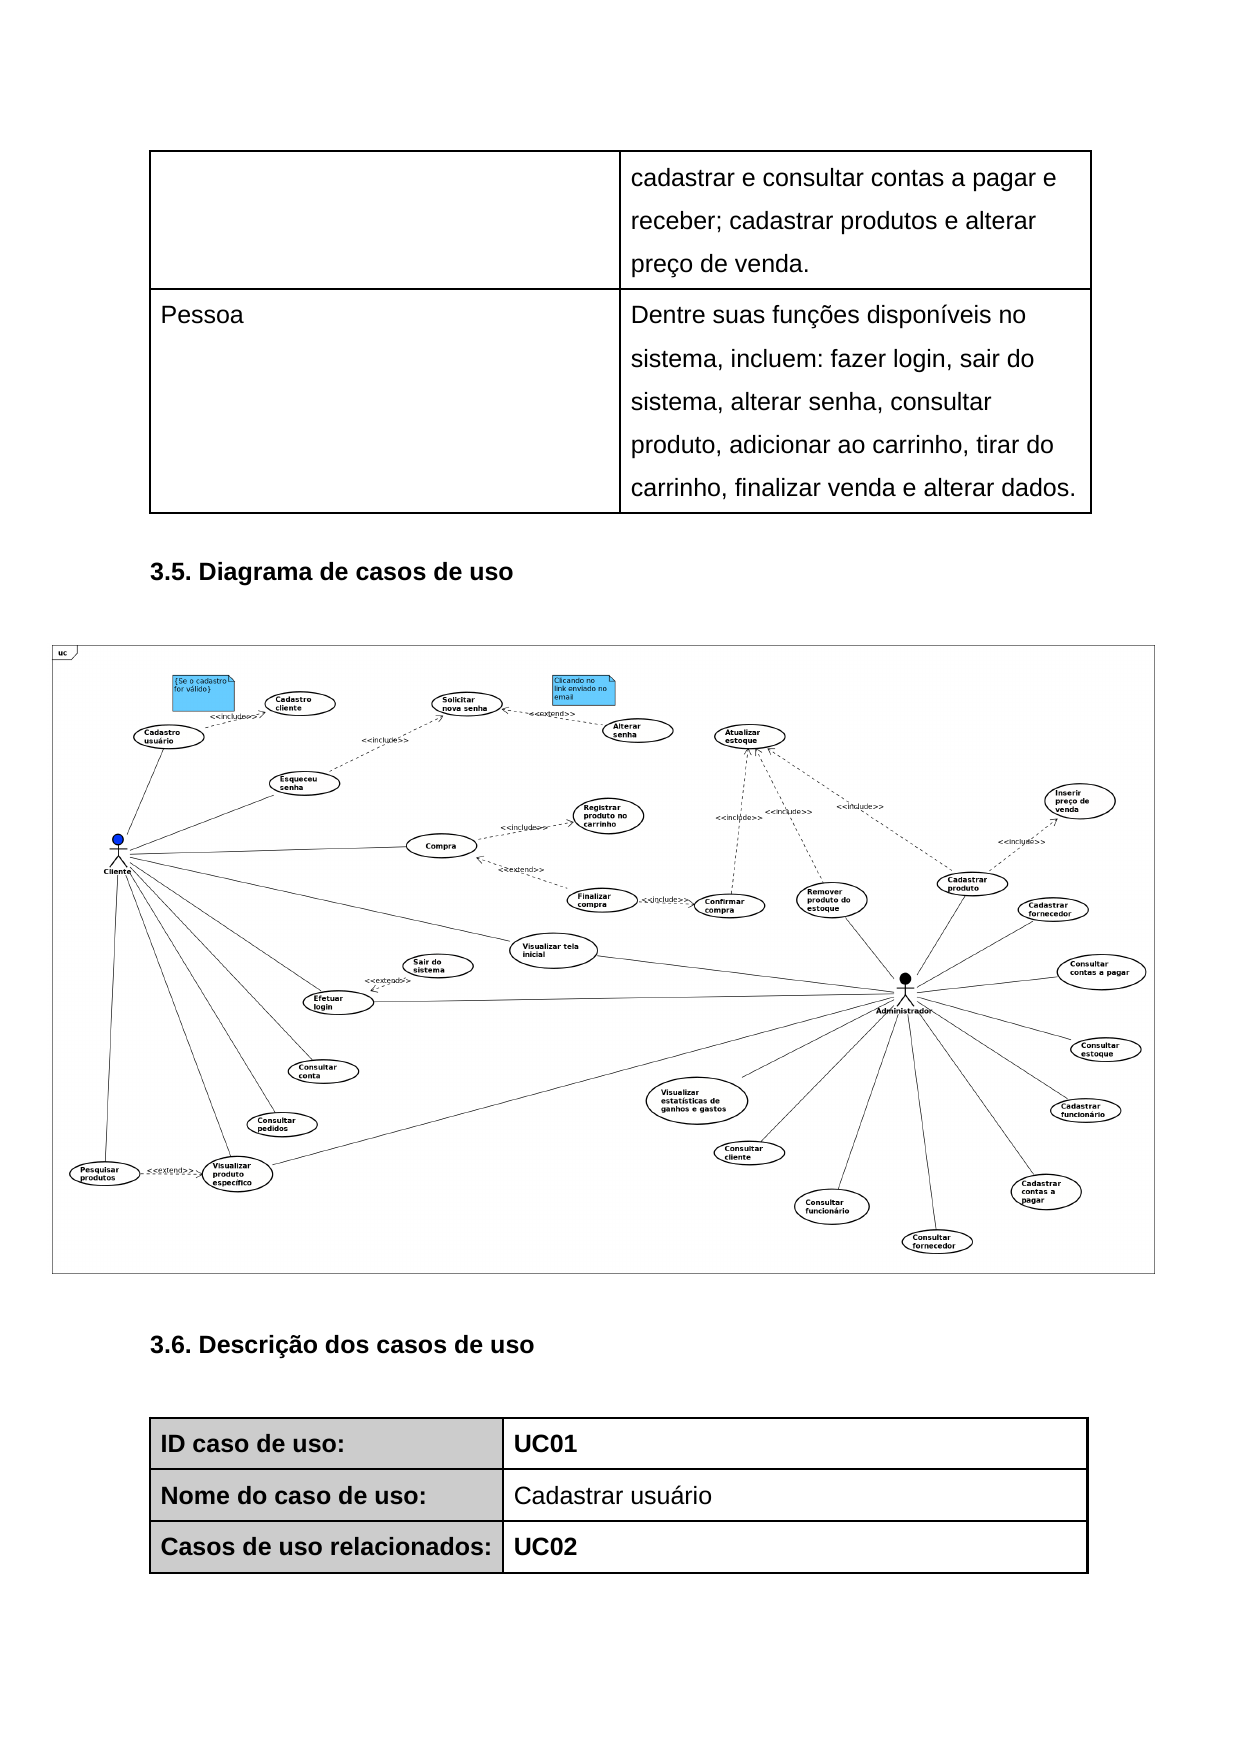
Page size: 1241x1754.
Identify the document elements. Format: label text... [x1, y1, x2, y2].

table_cell cadastrar e consultar contas a pagar e receber; cadastrar produtos e alterar preço de venda. [621, 152, 1090, 288]
table_cell Pessoa [151, 290, 619, 512]
table_cell Dentre suas funções disponíveis no sistema, incluem: fazer login, sair do sistema, alterar senha, consultar produto, adicionar ao carrinho, tirar do carrinho, finalizar venda e alterar dados. [621, 290, 1090, 512]
picture [46, 643, 1160, 1274]
table_cell Casos de uso relacionados: [151, 1522, 502, 1572]
table_cell UC02 [504, 1522, 1086, 1572]
table_cell Cadastrar usuário [504, 1470, 1086, 1520]
table_header UC01 [504, 1419, 1086, 1468]
text 3.6. Descrição dos casos de uso [150, 1330, 1090, 1359]
table_cell Nome do caso de uso: [151, 1470, 502, 1520]
table_header ID caso de uso: [151, 1419, 502, 1468]
text 3.5. Diagrama de casos de uso [150, 557, 1090, 586]
table_cell [151, 152, 619, 288]
